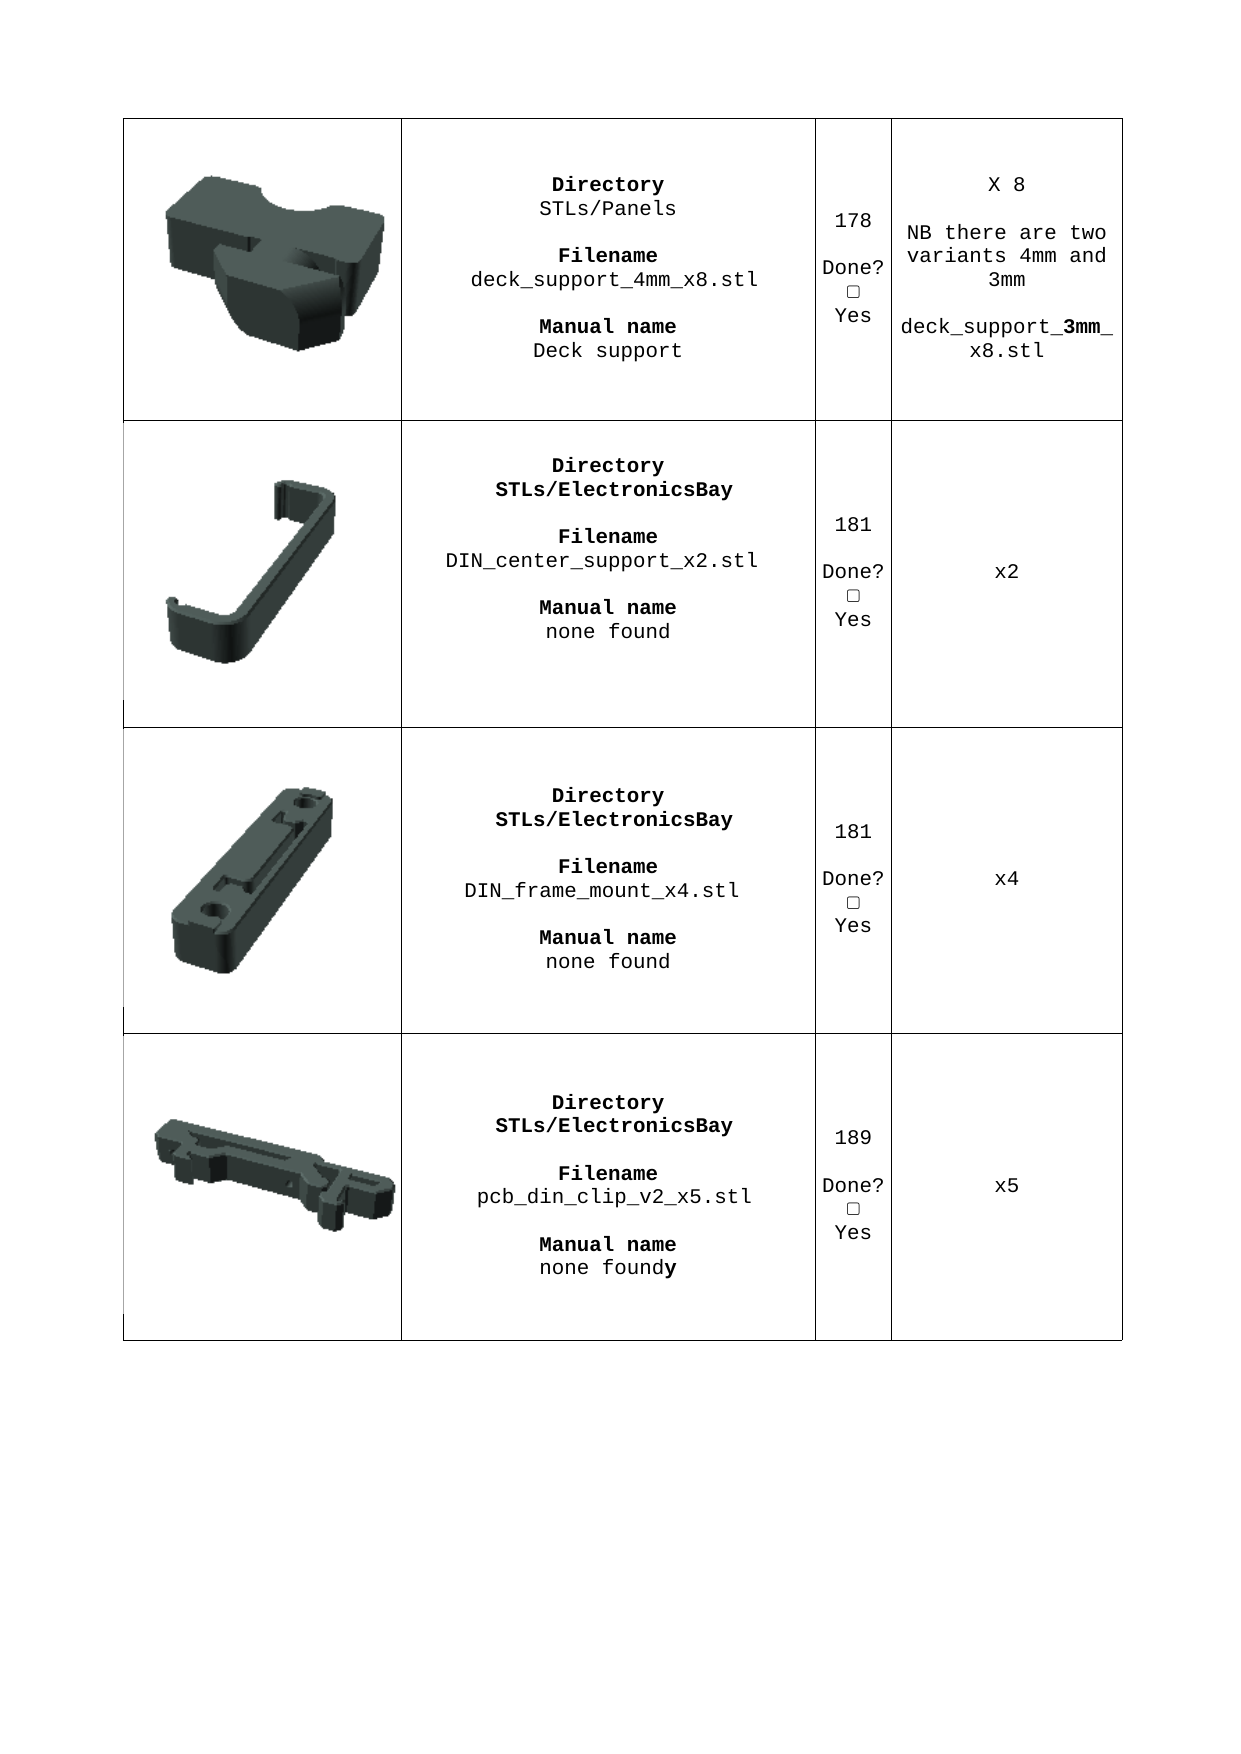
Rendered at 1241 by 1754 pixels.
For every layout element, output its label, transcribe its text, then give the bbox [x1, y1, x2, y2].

table_cell 181 Done? ▢ Yes [816, 728, 891, 1033]
table_cell 181 Done? ▢ Yes [816, 421, 891, 727]
picture [123, 423, 401, 700]
picture [125, 121, 398, 394]
table_cell [124, 119, 401, 420]
table_cell Directory STLs/Panels Filename deck_support_4mm_x8.stl Manual name Deck support [402, 119, 815, 420]
table_cell Directory STLs/ElectronicsBay Filename pcb_din_clip_v2_x5.stl Manual name none foundy [402, 1034, 815, 1340]
table_cell [124, 700, 401, 727]
table_cell [124, 1314, 401, 1340]
table_cell x2 [892, 421, 1122, 727]
picture [123, 729, 401, 1007]
table_cell x5 [892, 1034, 1122, 1340]
table_cell x4 [892, 728, 1122, 1033]
table_cell Directory STLs/ElectronicsBay Filename DIN_frame_mount_x4.stl Manual name none found [402, 728, 815, 1033]
table_cell 178 Done? ▢ Yes [816, 119, 891, 420]
table_cell X 8 NB there are two variants 4mm and 3mm deck_support_3mm_x8.stl [892, 119, 1122, 420]
table_cell 189 Done? ▢ Yes [816, 1034, 891, 1340]
table_cell [124, 1007, 401, 1033]
picture [123, 1036, 401, 1314]
table_cell Directory STLs/ElectronicsBay Filename DIN_center_support_x2.stl Manual name none found [402, 421, 815, 727]
